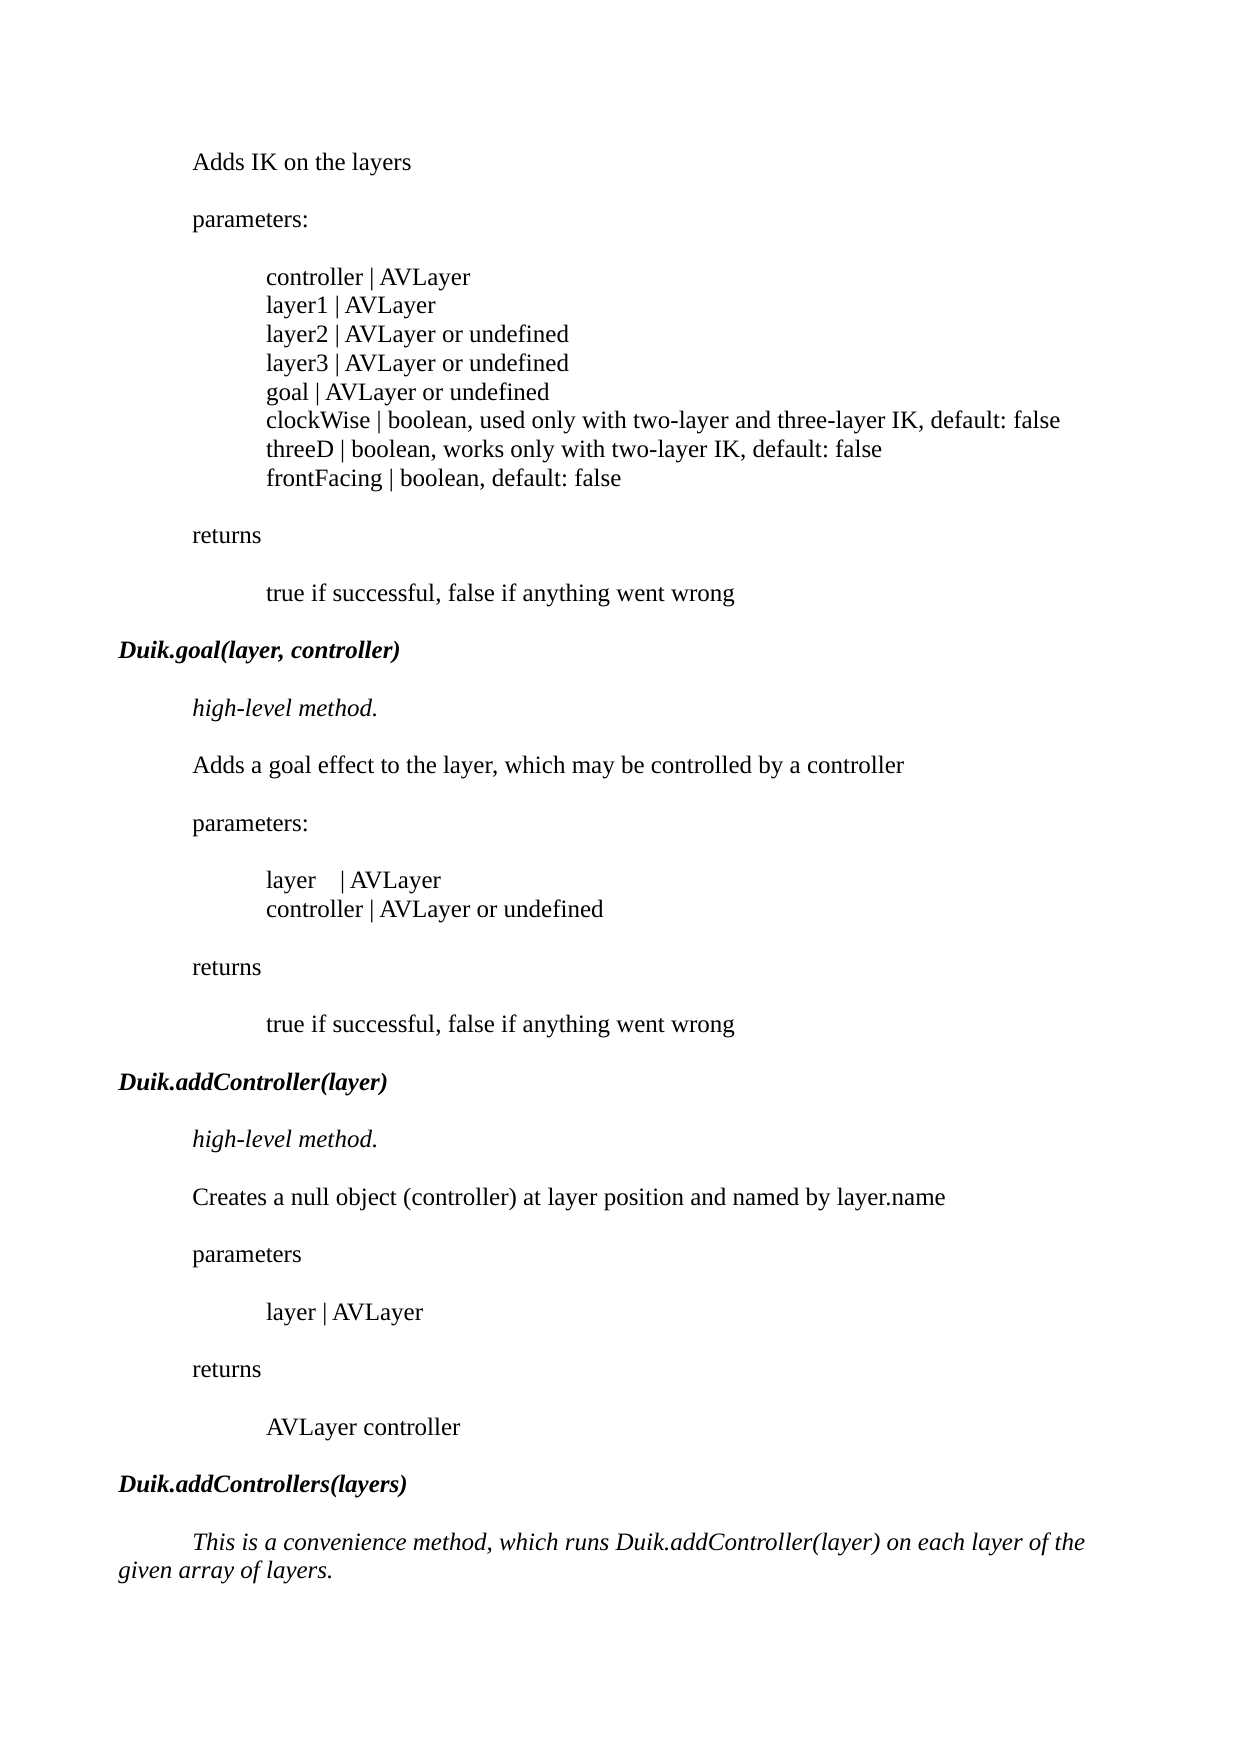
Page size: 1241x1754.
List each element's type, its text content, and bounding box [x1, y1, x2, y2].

text returns [118, 952, 1122, 981]
text Duik.addController(layer) [118, 1067, 1122, 1096]
text clockWise | boolean, used only with two-layer and three-layer IK, default: false [118, 406, 1122, 434]
text parameters [118, 1239, 1122, 1268]
text layer | AVLayer [118, 1297, 1122, 1326]
text Duik.addControllers(layers) [118, 1469, 1122, 1498]
text true if successful, false if anything went wrong [118, 578, 1122, 607]
text parameters: [118, 808, 1122, 837]
text controller | AVLayer or undefined [118, 894, 1122, 923]
text goal | AVLayer or undefined [118, 377, 1122, 406]
text layer1 | AVLayer [118, 291, 1122, 319]
text AVLayer controller [118, 1412, 1122, 1441]
text returns [118, 521, 1122, 549]
text true if successful, false if anything went wrong [118, 1009, 1122, 1038]
text Creates a null object (controller) at layer position and named by layer.name [118, 1182, 1122, 1211]
text returns [118, 1354, 1122, 1383]
text parameters: [118, 204, 1122, 233]
text Adds IK on the layers [118, 147, 1122, 176]
text frontFacing | boolean, default: false [118, 463, 1122, 492]
text This is a convenience method, which runs Duik.addController(layer) on each layer of the given array of layers. [118, 1527, 1122, 1584]
text layer3 | AVLayer or undefined [118, 348, 1122, 377]
text Adds a goal effect to the layer, which may be controlled by a controller [118, 751, 1122, 779]
text high-level method. [118, 693, 1122, 722]
text controller | AVLayer [118, 262, 1122, 291]
text layer2 | AVLayer or undefined [118, 319, 1122, 348]
text Duik.goal(layer, controller) [118, 636, 1122, 664]
text threeD | boolean, works only with two-layer IK, default: false [118, 434, 1122, 463]
text high-level method. [118, 1124, 1122, 1153]
text layer | AVLayer [118, 866, 1122, 894]
